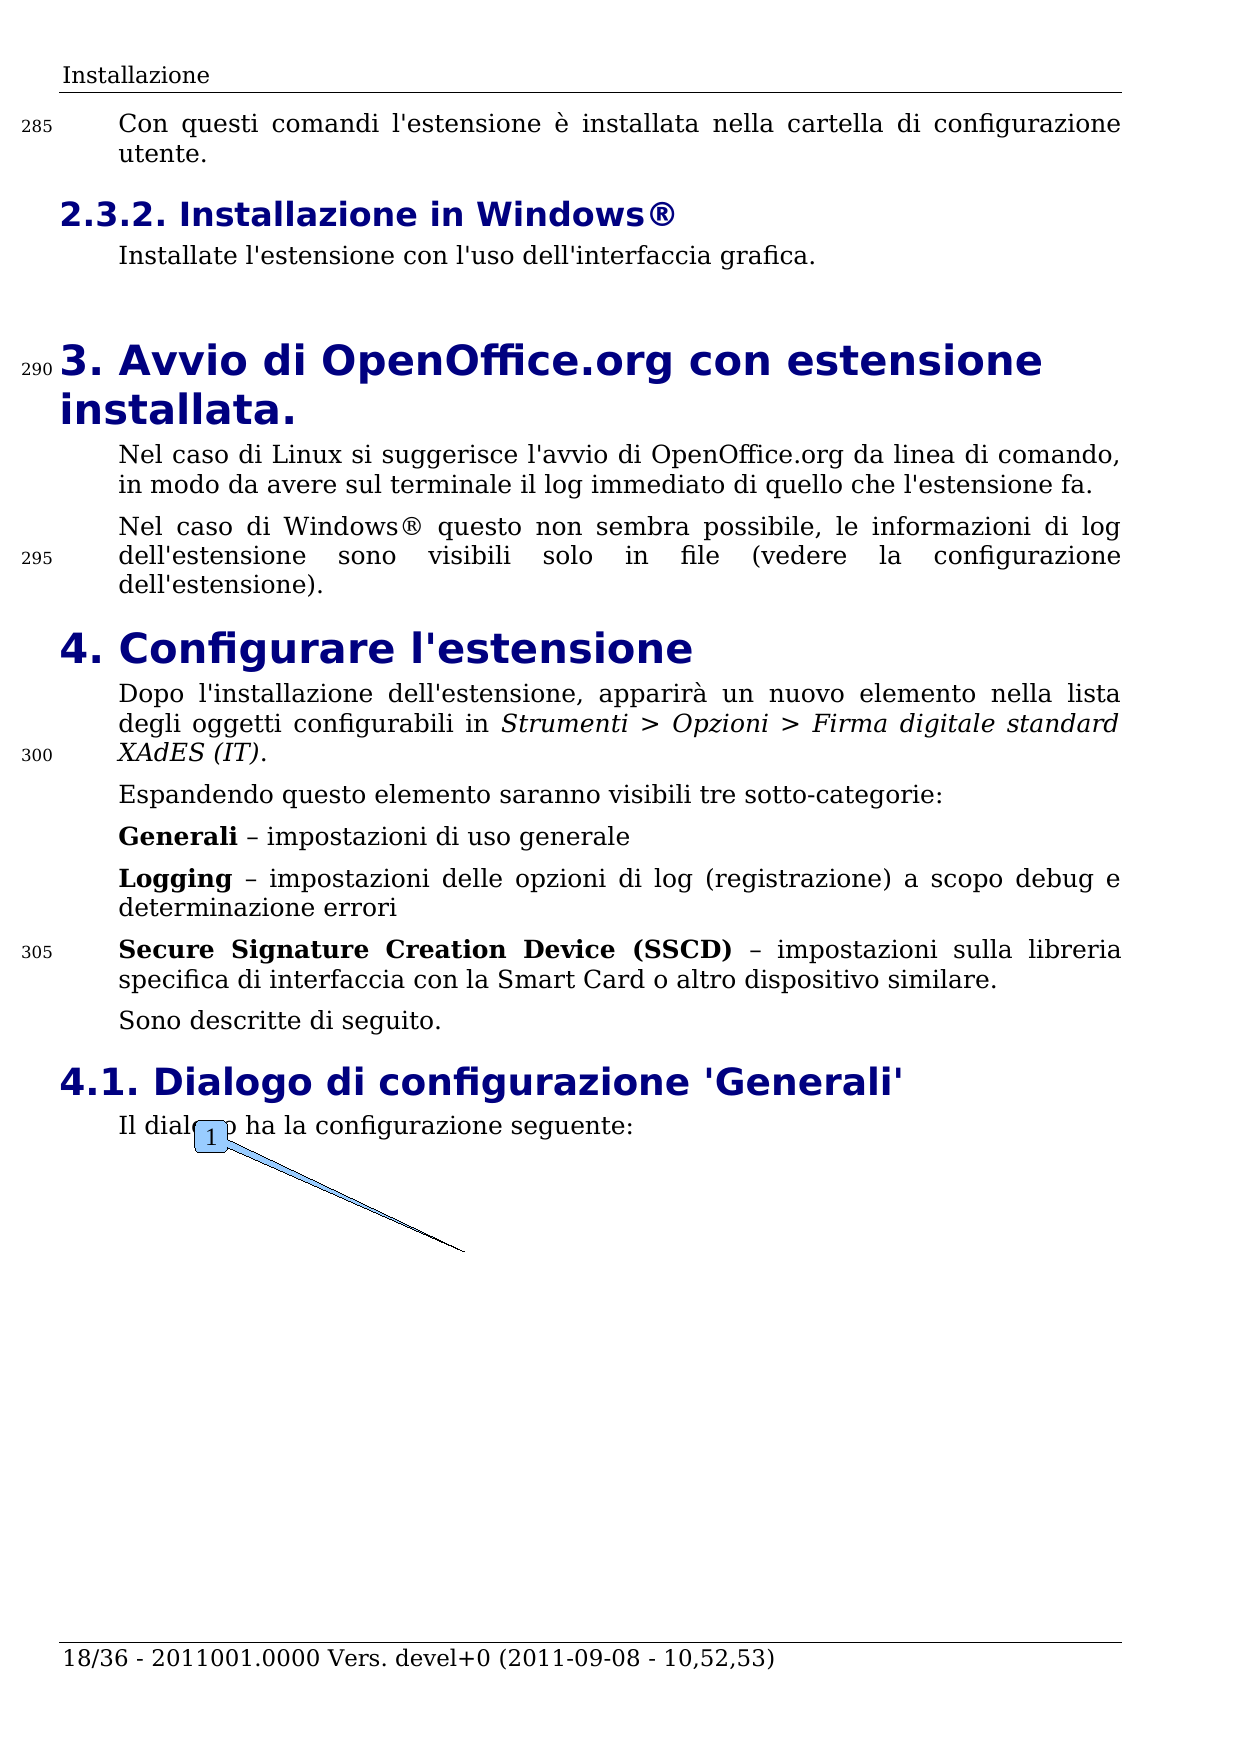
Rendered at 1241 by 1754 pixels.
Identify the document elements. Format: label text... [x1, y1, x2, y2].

text Sono descritte di seguito. [118, 1007, 1122, 1036]
text Nel caso di Linux si suggerisce l'avvio di OpenOffice.org da linea di comando, in modo da avere sul terminale il log immediato di quello che l'estensione fa. [118, 441, 1122, 499]
text Nel caso di Windows® questo non sembra possibile, le informazioni di log dell'estensione sono visibili solo in file (vedere la configurazione dell'estensione). [118, 512, 1122, 599]
text Generali – impostazioni di uso generale [118, 822, 1122, 851]
subtitle Dialogo di configurazione 'Generali' [59, 1061, 1122, 1104]
subtitle Installazione in Windows® [59, 196, 1122, 234]
text Logging – impostazioni delle opzioni di log (registrazione) a scopo debug e determinazione errori [118, 864, 1122, 923]
text Installate l'estensione con l'uso dell'interfaccia grafica. [118, 241, 1122, 270]
text Il dialogo ha la configurazione seguente: [118, 1111, 1122, 1140]
subtitle Avvio di OpenOffice.org con estensione installata. [59, 337, 1122, 434]
text Secure Signature Creation Device (SSCD) – impostazioni sulla libreria specifica di interfaccia con la Smart Card o altro dispositivo similare. [118, 935, 1122, 994]
text Con questi comandi l'estensione è installata nella cartella di configurazione utente. [118, 109, 1122, 168]
subtitle Configurare l'estensione [59, 624, 1122, 673]
text Espandendo questo elemento saranno visibili tre sotto-categorie: [118, 780, 1122, 809]
text Dopo l'installazione dell'estensione, apparirà un nuovo elemento nella lista degli oggetti configurabili in Strumenti > Opzioni > Firma digitale standard XAdES (IT). [118, 680, 1122, 767]
